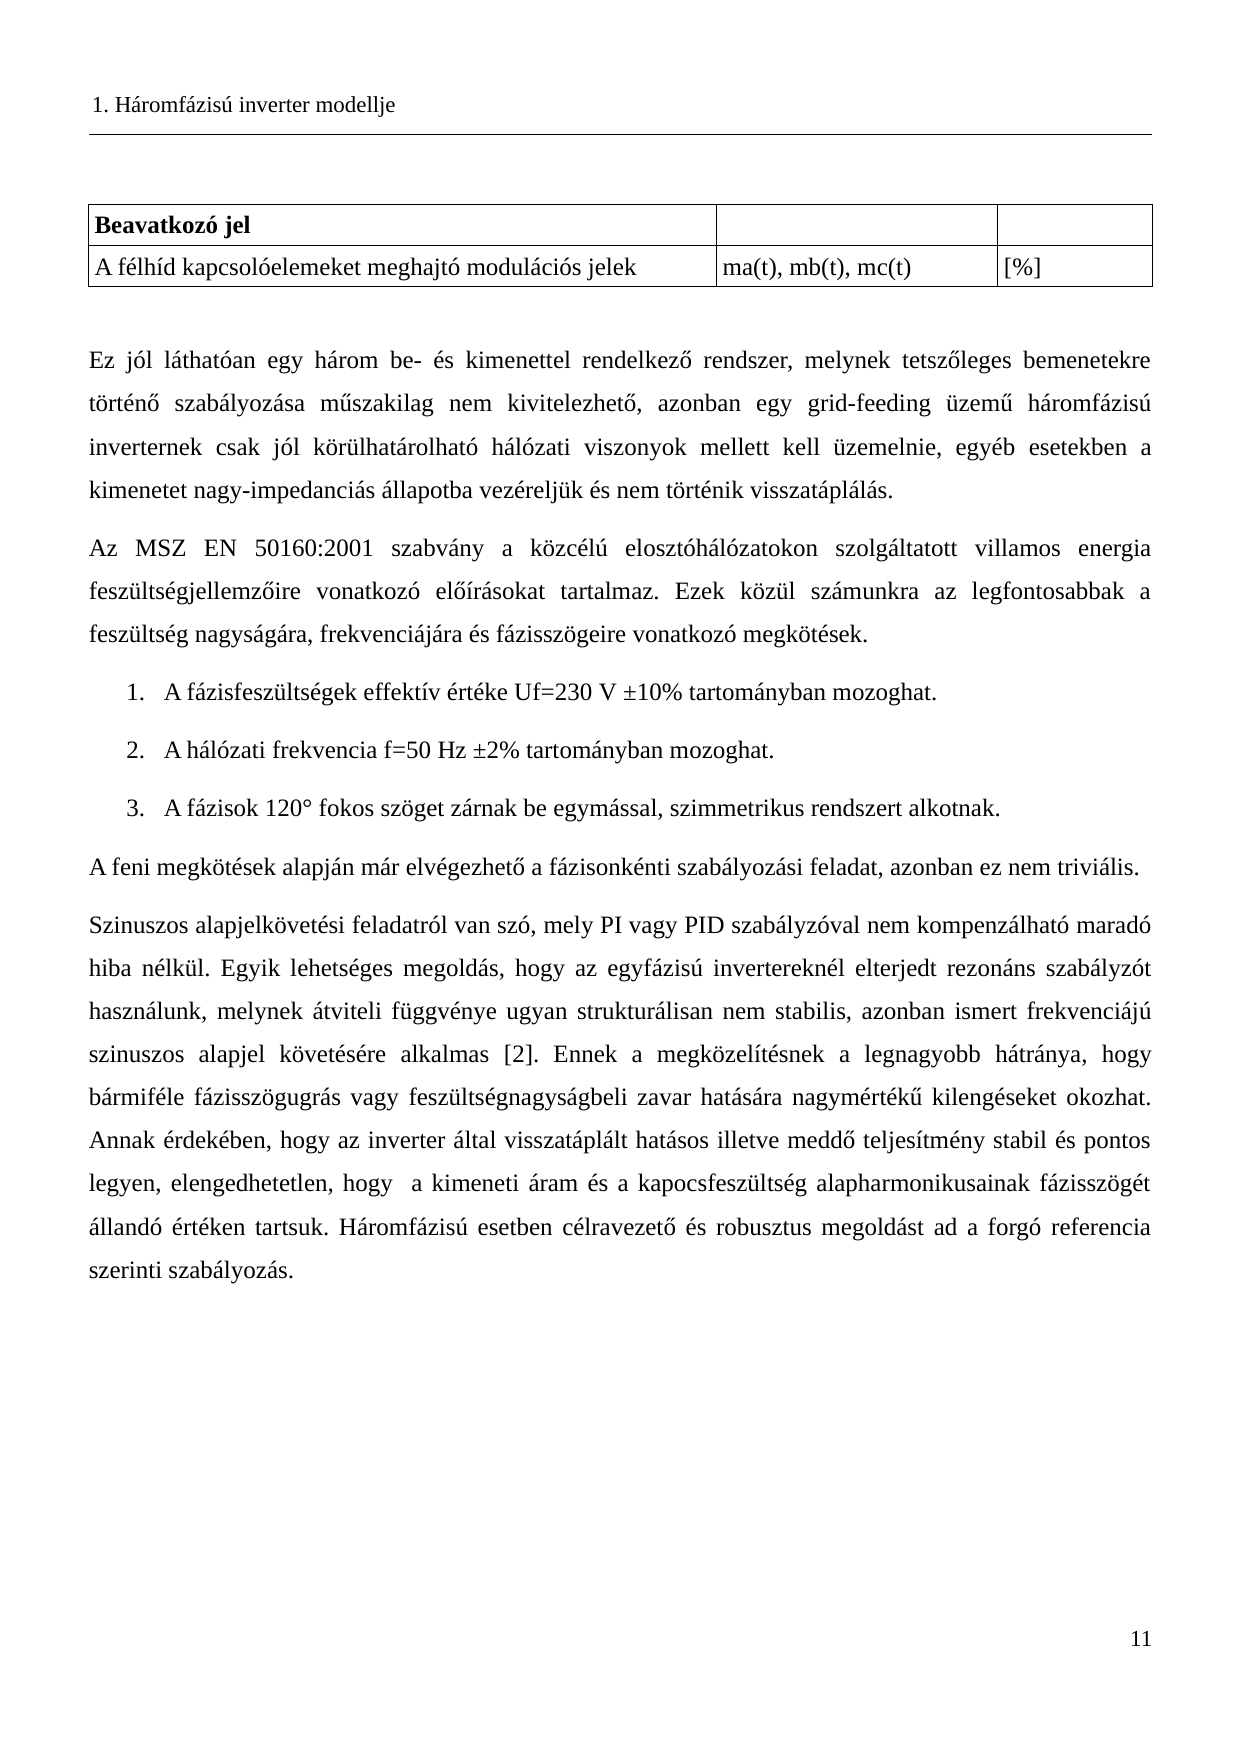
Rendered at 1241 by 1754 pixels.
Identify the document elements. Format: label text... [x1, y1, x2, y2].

list A fázisfeszültségek effektív értéke Uf=230 V ±10% tartományban mozoghat. [126, 677, 1152, 706]
text A feni megkötések alapján már elvégezhető a fázisonkénti szabályozási feladat, azonban ez nem triviális. [88, 852, 1152, 880]
text Ez jól láthatóan egy három be- és kimenettel rendelkező rendszer, melynek tetszőleges bemenetekre történő szabályozása műszakilag nem kivitelezhető, azonban egy grid-feeding üzemű háromfázisú inverternek csak jól körülhatárolható hálózati viszonyok mellett kell üzemelnie, egyéb esetekben a kimenetet nagy-impedanciás állapotba vezéreljük és nem történik visszatáplálás. [88, 345, 1152, 503]
table_cell [%] [998, 246, 1152, 286]
text Szinuszos alapjelkövetési feladatról van szó, mely PI vagy PID szabályzóval nem kompenzálható maradó hiba nélkül. Egyik lehetséges megoldás, hogy az egyfázisú invertereknél elterjedt rezonáns szabályzót használunk, melynek átviteli függvénye ugyan strukturálisan nem stabilis, azonban ismert frekvenciájú szinuszos alapjel követésére alkalmas [2]. Ennek a megközelítésnek a legnagyobb hátránya, hogy bármiféle fázisszögugrás vagy feszültségnagyságbeli zavar hatására nagymértékű kilengéseket okozhat. Annak érdekében, hogy az inverter által visszatáplált hatásos illetve meddő teljesítmény stabil és pontos legyen, elengedhetetlen, hogy a kimeneti áram és a kapocsfeszültség alapharmonikusainak fázisszögét állandó értéken tartsuk. Háromfázisú esetben célravezető és robusztus megoldást ad a forgó referencia szerinti szabályozás. [88, 910, 1152, 1283]
list A fázisok 120° fokos szöget zárnak be egymással, szimmetrikus rendszert alkotnak. [126, 793, 1152, 822]
table_header [717, 205, 997, 245]
list A hálózati frekvencia f=50 Hz ±2% tartományban mozoghat. [126, 735, 1152, 764]
table_cell A félhíd kapcsolóelemeket meghajtó modulációs jelek [89, 246, 716, 286]
table_header Beavatkozó jel [89, 205, 716, 245]
text Az MSZ EN 50160:2001 szabvány a közcélú elosztóhálózatokon szolgáltatott villamos energia feszültségjellemzőire vonatkozó előírásokat tartalmaz. Ezek közül számunkra az legfontosabbak a feszültség nagyságára, frekvenciájára és fázisszögeire vonatkozó megkötések. [88, 533, 1152, 648]
table_header [998, 205, 1152, 245]
table_cell ma(t), mb(t), mc(t) [717, 246, 997, 286]
